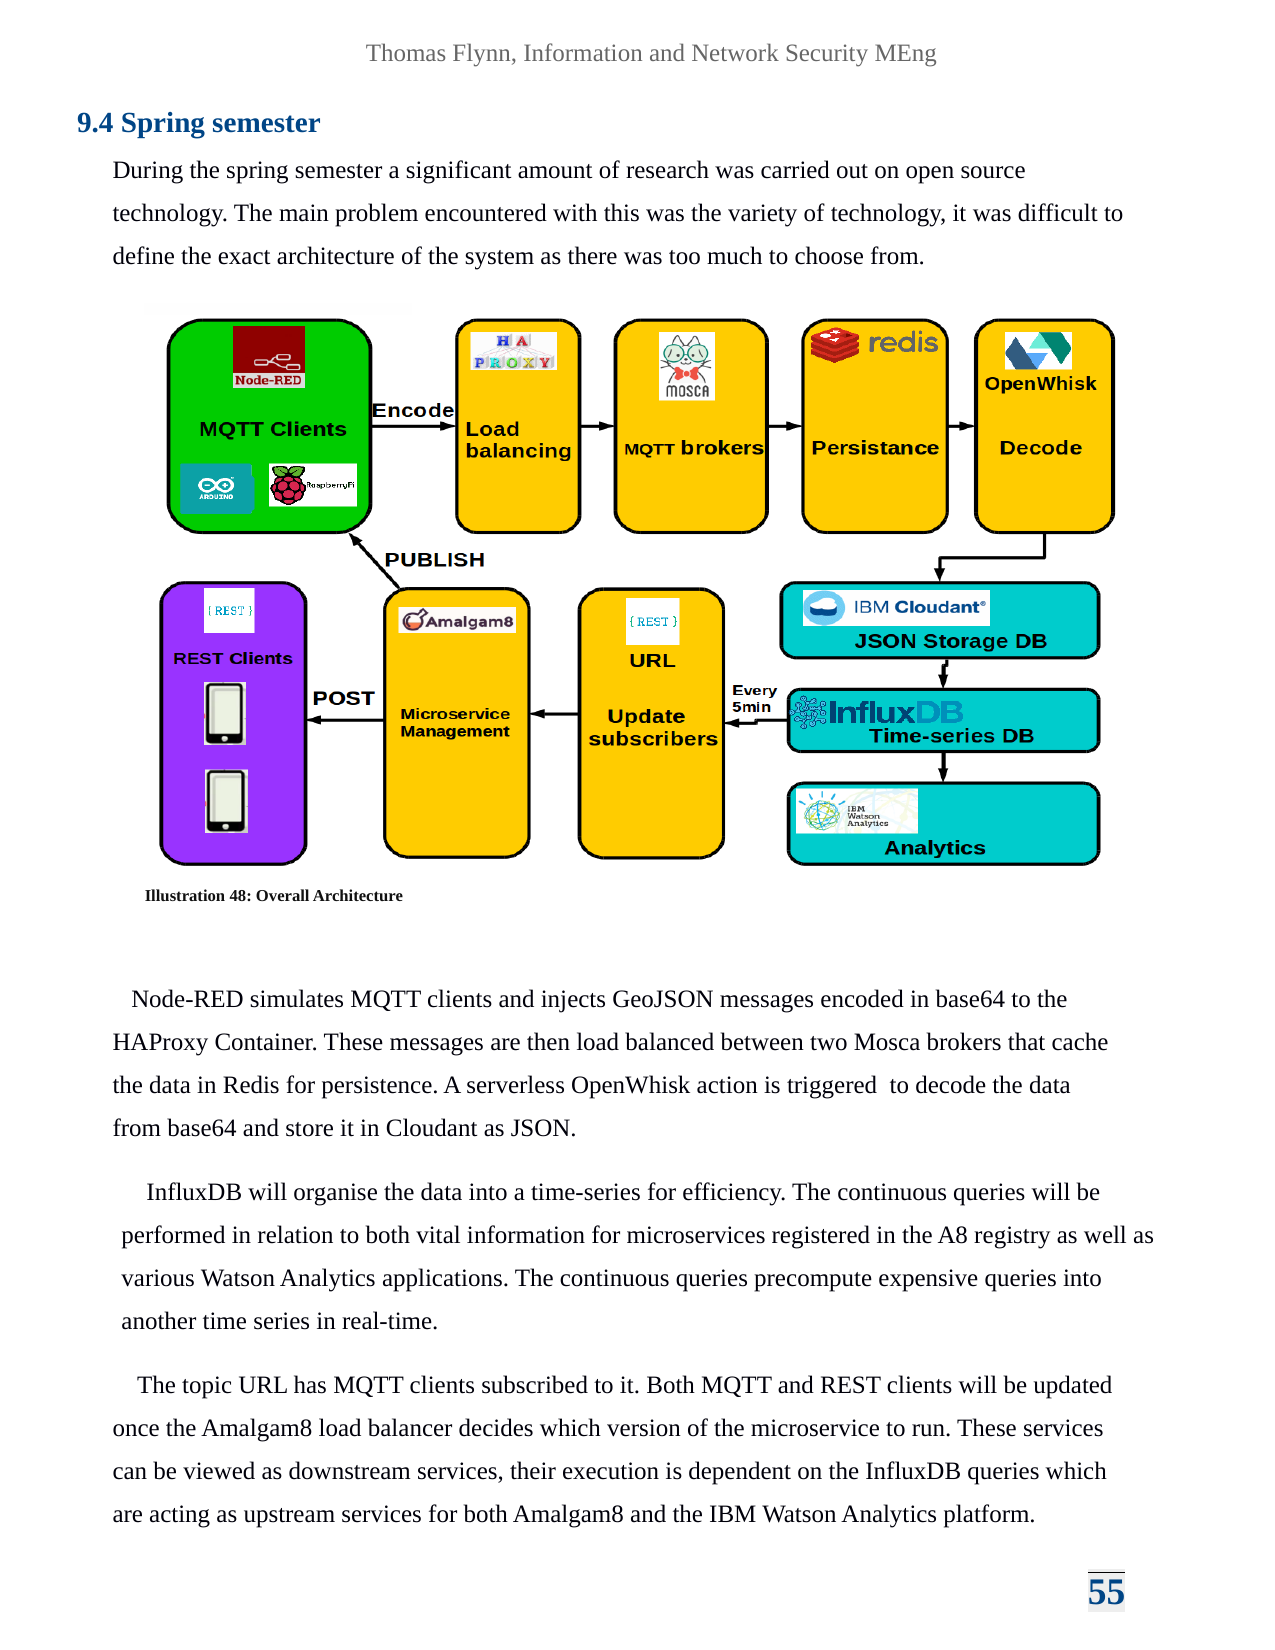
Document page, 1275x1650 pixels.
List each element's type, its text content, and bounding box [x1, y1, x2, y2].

text InfluxDB will organise the data into a time-series for efficiency. The continuous queries will be performed in relation to both vital information for microservices registered in the A8 registry as well as various Watson Analytics applications. The continuous queries precompute expensive queries into another time series in real-time. [121, 1177, 1172, 1335]
picture [144, 303, 1123, 876]
text Illustration 48: Overall Architecture [144, 876, 1174, 905]
subtitle 9.4 Spring semester [74, 105, 1125, 138]
text The topic URL has MQTT clients subscribed to it. Both MQTT and REST clients will be updated once the Amalgam8 load balancer decides which version of the microservice to run. These services can be viewed as downstream services, their execution is dependent on the InfluxDB queries which are acting as upstream services for both Amalgam8 and the IBM Watson Analytics platform. [112, 1370, 1125, 1528]
text During the spring semester a significant amount of research was carried out on open source technology. The main problem encountered with this was the variety of technology, it was difficult to define the exact architecture of the system as there was too much to choose from. [112, 155, 1125, 270]
text Node-RED simulates MQTT clients and injects GeoJSON messages encoded in base64 to the HAProxy Container. These messages are then load balanced between two Mosca brokers that cache the data in Redis for persistence. A serverless OpenWhisk action is triggered to decode the data from base64 and store it in Cloudant as JSON. [106, 291, 1174, 1142]
